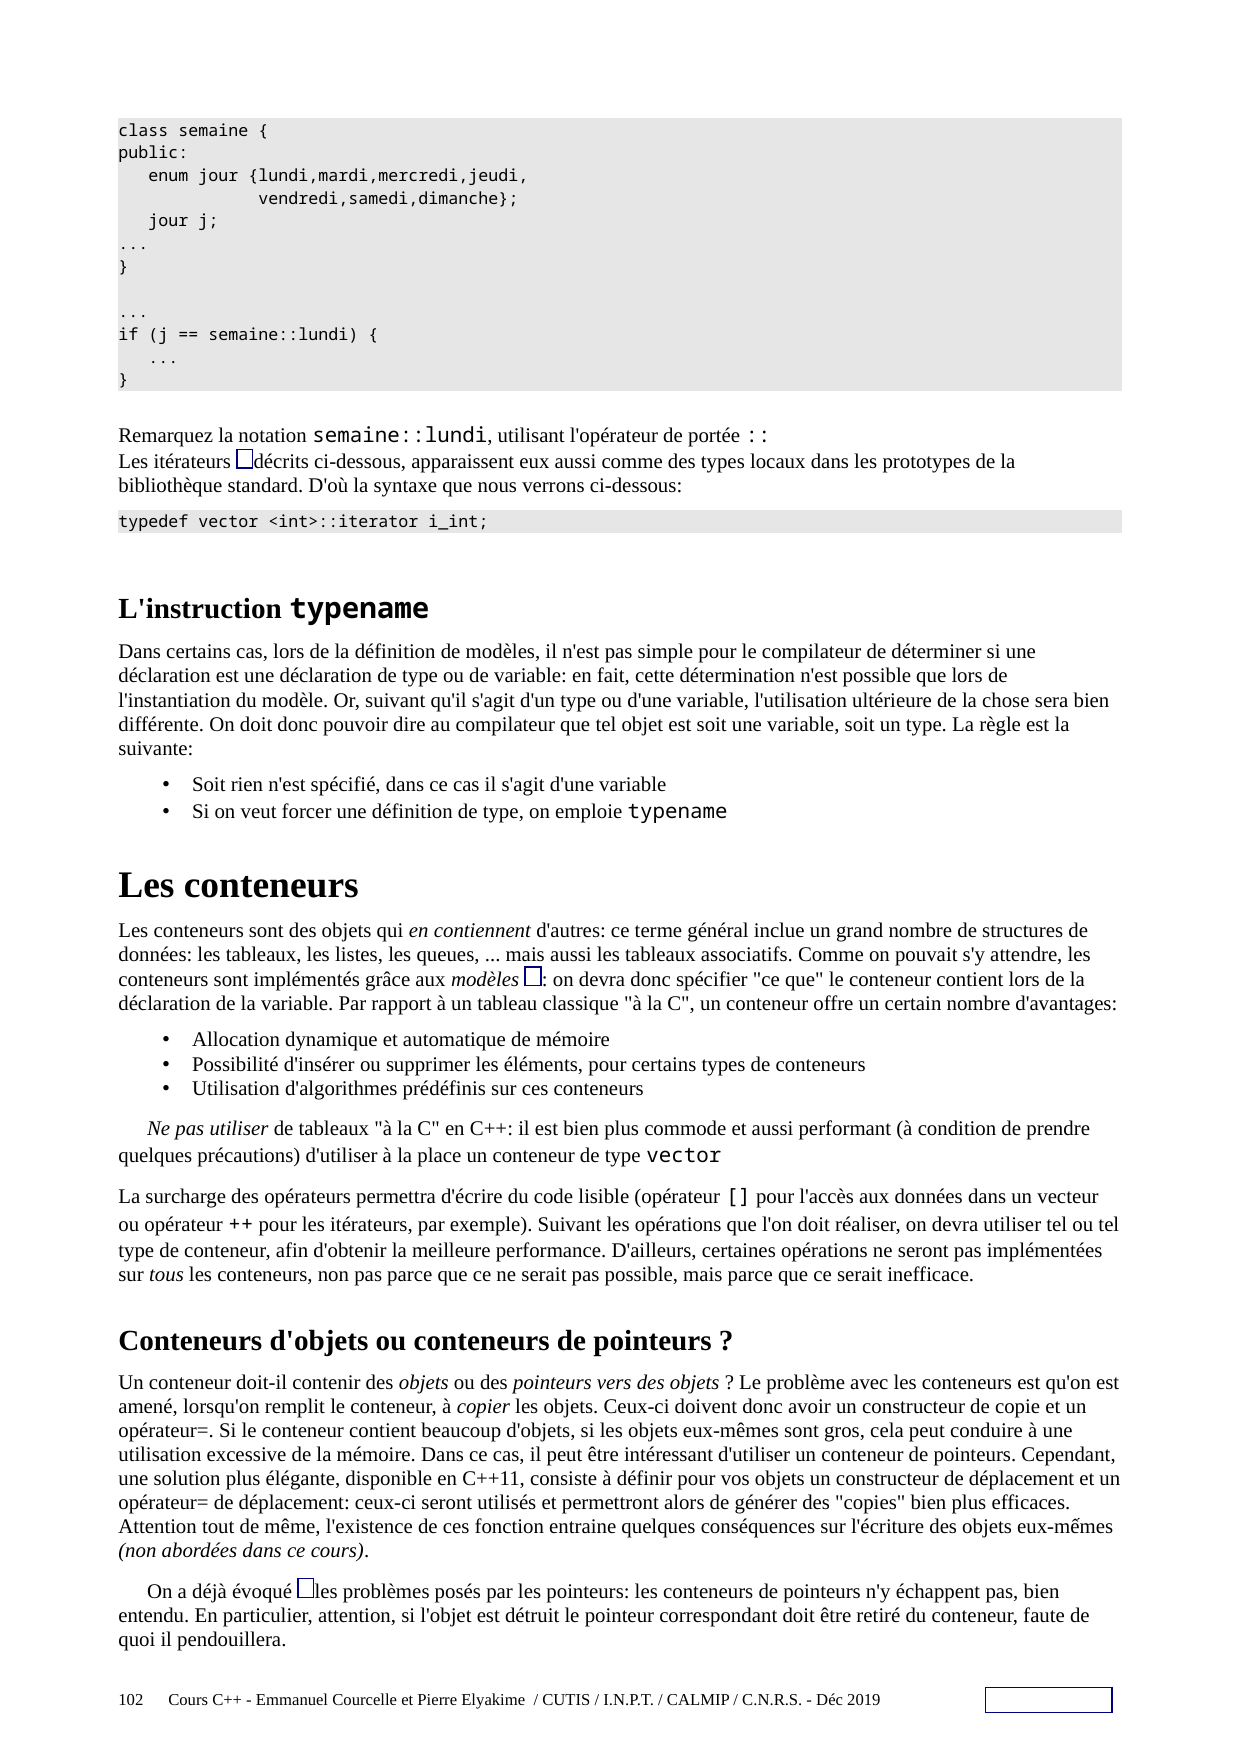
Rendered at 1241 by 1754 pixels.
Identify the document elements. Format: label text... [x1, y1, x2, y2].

text vendredi,samedi,dimanche}; [118, 186, 1122, 209]
list Si on veut forcer une définition de type, on emploie typename [162, 796, 1122, 825]
subtitle Les conteneurs [118, 862, 1122, 905]
text typedef vector <int>::iterator i_int; [118, 510, 1122, 533]
text } [118, 254, 1122, 277]
text ... [118, 345, 1122, 368]
subtitle L'instruction typename [118, 587, 1122, 627]
list Possibilité d'insérer ou supprimer les éléments, pour certains types de conteneurs [162, 1051, 1122, 1076]
text public: [118, 141, 1122, 163]
text On a déjà évoqué les problèmes posés par les pointeurs: les conteneurs de pointeurs n'y échappent pas, bien entendu. En particulier, attention, si l'objet est détruit le pointeur correspondant doit être retiré du conteneur, faute de quoi il pendouillera. [118, 1574, 1122, 1651]
text La surcharge des opérateurs permettra d'écrire du code lisible (opérateur [] pour l'accès aux données dans un vecteur ou opérateur ++ pour les itérateurs, par exemple). Suivant les opérations que l'on doit réaliser, on devra utiliser tel ou tel type de conteneur, afin d'obtenir la meilleure performance. D'ailleurs, certaines opérations ne seront pas implémentées sur tous les conteneurs, non pas parce que ce ne serait pas possible, mais parce que ce serait inefficace. [118, 1181, 1122, 1286]
list Utilisation d'algorithmes prédéfinis sur ces conteneurs [162, 1076, 1122, 1099]
text Ne pas utiliser de tableaux "à la C" en C++: il est bien plus commode et aussi performant (à condition de prendre quelques précautions) d'utiliser à la place un conteneur de type vector [118, 1112, 1122, 1168]
text enum jour {lundi,mardi,mercredi,jeudi, [118, 163, 1122, 186]
text jour j; [118, 209, 1122, 232]
text ... [118, 300, 1122, 322]
text ... [118, 232, 1122, 254]
text Remarquez la notation semaine::lundi, utilisant l'opérateur de portée :: Les itérateurs décrits ci-dessous, apparaissent eux aussi comme des types locaux dans les prototypes de la bibliothèque standard. D'où la syntaxe que nous verrons ci-dessous: [118, 420, 1122, 497]
text class semaine { [118, 118, 1122, 141]
list Allocation dynamique et automatique de mémoire [162, 1027, 1122, 1051]
subtitle Conteneurs d'objets ou conteneurs de pointeurs ? [118, 1323, 1122, 1357]
text Un conteneur doit-il contenir des objets ou des pointeurs vers des objets ? Le problème avec les conteneurs est qu'on est amené, lorsqu'on remplit le conteneur, à copier les objets. Ceux-ci doivent donc avoir un constructeur de copie et un opérateur=. Si le conteneur contient beaucoup d'objets, si les objets eux-mêmes sont gros, cela peut conduire à une utilisation excessive de la mémoire. Dans ce cas, il peut être intéressant d'utiliser un conteneur de pointeurs. Cependant, une solution plus élégante, disponible en C++11, consiste à définir pour vos objets un constructeur de déplacement et un opérateur= de déplacement: ceux-ci seront utilisés et permettront alors de générer des "copies" bien plus efficaces. Attention tout de même, l'existence de ces fonction entraine quelques conséquences sur l'écriture des objets eux-mếmes (non abordées dans ce cours). [118, 1369, 1122, 1562]
text if (j == semaine::lundi) { [118, 322, 1122, 345]
text Les conteneurs sont des objets qui en contiennent d'autres: ce terme général inclue un grand nombre de structures de données: les tableaux, les listes, les queues, ... mais aussi les tableaux associatifs. Comme on pouvait s'y attendre, les conteneurs sont implémentés grâce aux modèles : on devra donc spécifier "ce que" le conteneur contient lors de la déclaration de la variable. Par rapport à un tableau classique "à la C", un conteneur offre un certain nombre d'avantages: [118, 918, 1122, 1015]
text Dans certains cas, lors de la définition de modèles, il n'est pas simple pour le compilateur de déterminer si une déclaration est une déclaration de type ou de variable: en fait, cette détermination n'est possible que lors de l'instantiation du modèle. Or, suivant qu'il s'agit d'un type ou d'une variable, l'utilisation ultérieure de la chose sera bien différente. On doit donc pouvoir dire au compilateur que tel objet est soit une variable, soit un type. La règle est la suivante: [118, 639, 1122, 760]
text } [118, 368, 1122, 391]
list Soit rien n'est spécifié, dans ce cas il s'agit d'une variable [162, 772, 1122, 796]
